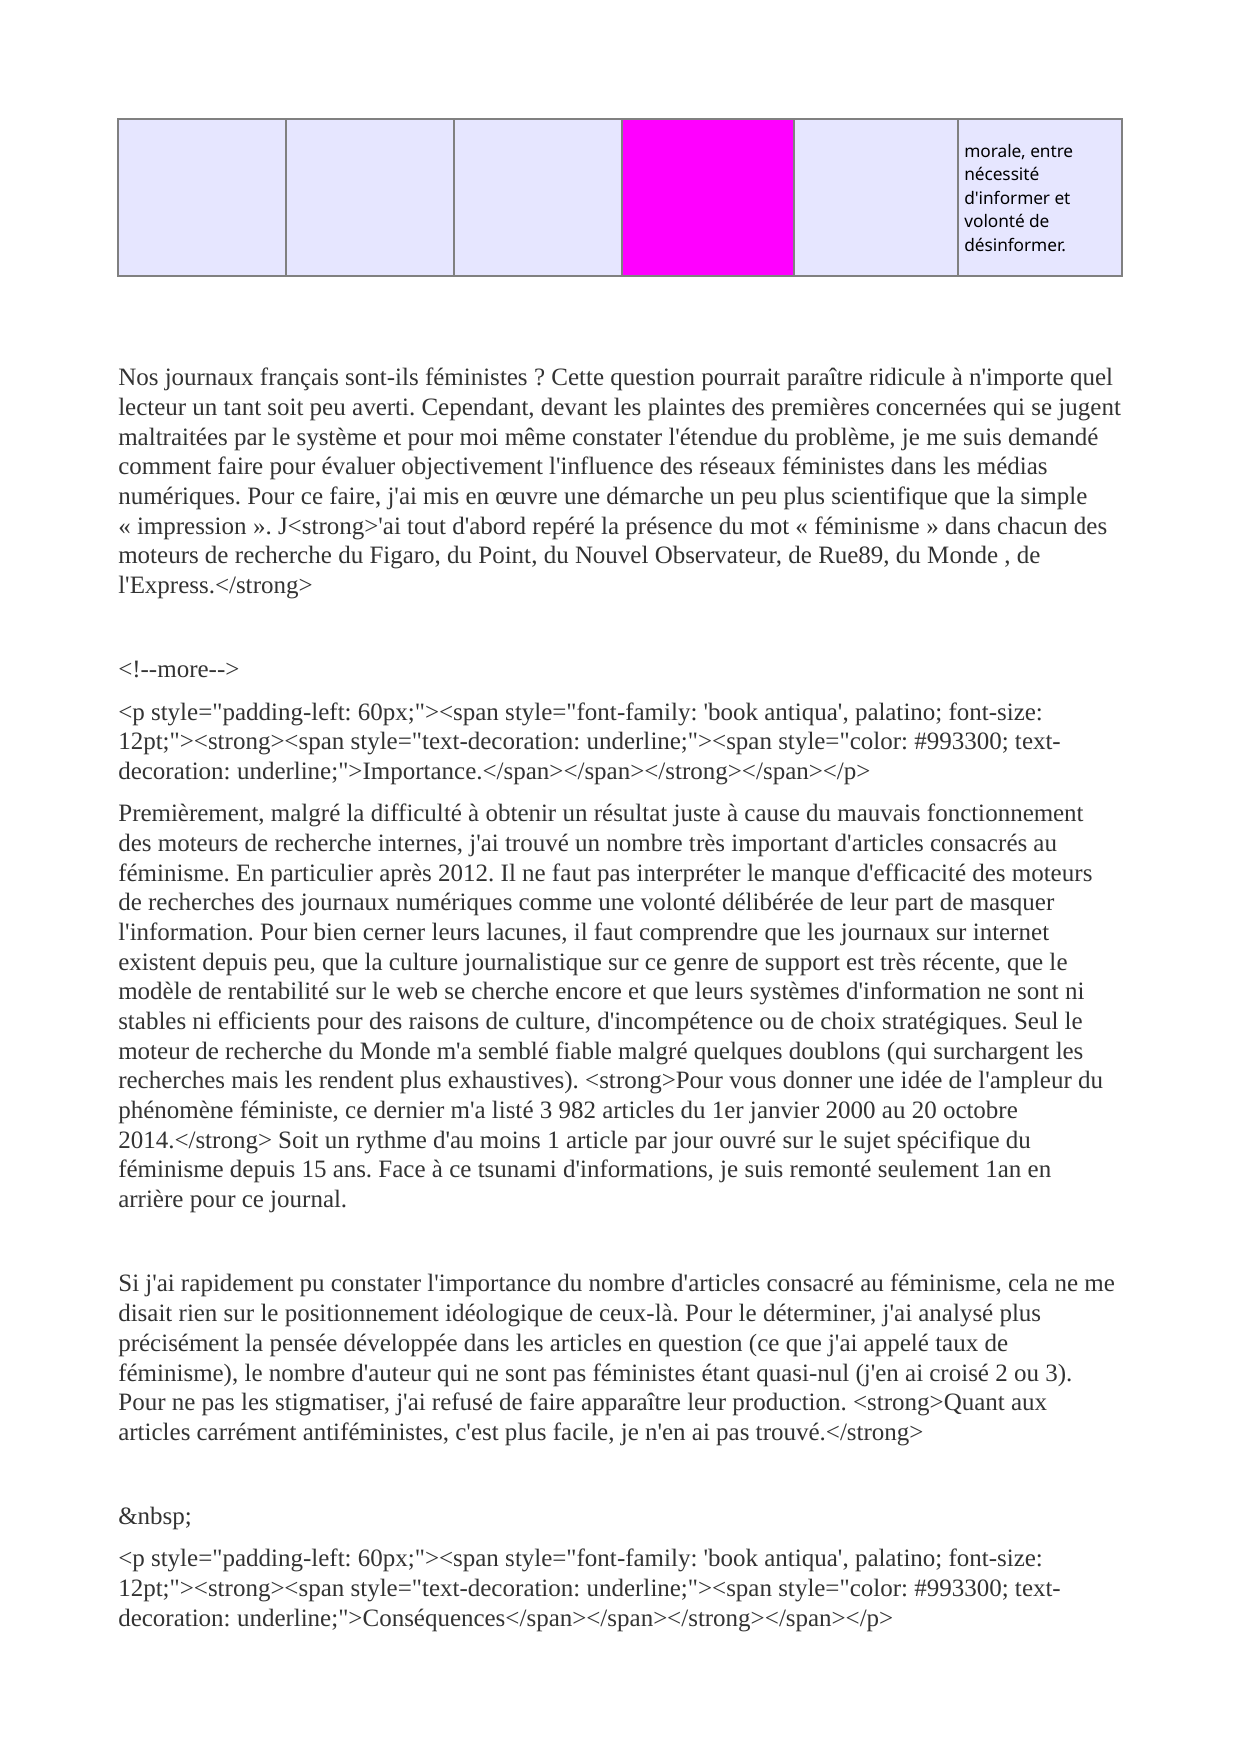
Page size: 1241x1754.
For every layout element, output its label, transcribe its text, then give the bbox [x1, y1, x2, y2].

text Premièrement, malgré la difficulté à obtenir un résultat juste à cause du mauvais fonctionnement des moteurs de recherche internes, j'ai trouvé un nombre très important d'articles consacrés au féminisme. En particulier après 2012. Il ne faut pas interpréter le manque d'efficacité des moteurs de recherches des journaux numériques comme une volonté délibérée de leur part de masquer l'information. Pour bien cerner leurs lacunes, il faut comprendre que les journaux sur internet existent depuis peu, que la culture journalistique sur ce genre de support est très récente, que le modèle de rentabilité sur le web se cherche encore et que leurs systèmes d'information ne sont ni stables ni efficients pour des raisons de culture, d'incompétence ou de choix stratégiques. Seul le moteur de recherche du Monde m'a semblé fiable malgré quelques doublons (qui surchargent les recherches mais les rendent plus exhaustives). <strong>Pour vous donner une idée de l'ampleur du phénomène féministe, ce dernier m'a listé 3 982 articles du 1er janvier 2000 au 20 octobre 2014.</strong> Soit un rythme d'au moins 1 article par jour ouvré sur le sujet spécifique du féminisme depuis 15 ans. Face à ce tsunami d'informations, je suis remonté seulement 1an en arrière pour ce journal. [118, 797, 1122, 1213]
table_cell [795, 120, 957, 275]
text <p style="padding-left: 60px;"><span style="font-family: 'book antiqua', palatino; font-size: 12pt;"><strong><span style="text-decoration: underline;"><span style="color: #993300; text-decoration: underline;">Conséquences</span></span></strong></span></p> [118, 1543, 1122, 1632]
text &nbsp; [118, 1500, 1122, 1530]
table_cell [287, 120, 453, 275]
table_cell [119, 120, 285, 275]
table_cell [623, 120, 793, 275]
text <!--more--> [118, 653, 1122, 683]
text Si j'ai rapidement pu constater l'importance du nombre d'articles consacré au féminisme, cela ne me disait rien sur le positionnement idéologique de ceux-là. Pour le déterminer, j'ai analysé plus précisément la pensée développée dans les articles en question (ce que j'ai appelé taux de féminisme), le nombre d'auteur qui ne sont pas féministes étant quasi-nul (j'en ai croisé 2 ou 3). Pour ne pas les stigmatiser, j'ai refusé de faire apparaître leur production. <strong>Quant aux articles carrément antiféministes, c'est plus facile, je n'en ai pas trouvé.</strong> [118, 1268, 1122, 1446]
text Nos journaux français sont-ils féministes ? Cette question pourrait paraître ridicule à n'importe quel lecteur un tant soit peu averti. Cependant, devant les plaintes des premières concernées qui se jugent maltraitées par le système et pour moi même constater l'étendue du problème, je me suis demandé comment faire pour évaluer objectivement l'influence des réseaux féministes dans les médias numériques. Pour ce faire, j'ai mis en œuvre une démarche un peu plus scientifique que la simple « impression ». J<strong>'ai tout d'abord repéré la présence du mot « féminisme » dans chacun des moteurs de recherche du Figaro, du Point, du Nouvel Observateur, de Rue89, du Monde , de l'Express.</strong> [118, 361, 1122, 599]
text <p style="padding-left: 60px;"><span style="font-family: 'book antiqua', palatino; font-size: 12pt;"><strong><span style="text-decoration: underline;"><span style="color: #993300; text-decoration: underline;">Importance.</span></span></strong></span></p> [118, 696, 1122, 785]
table_cell [455, 120, 621, 275]
table_cell morale, entre nécessité d'informer et volonté de désinformer. [959, 120, 1121, 275]
